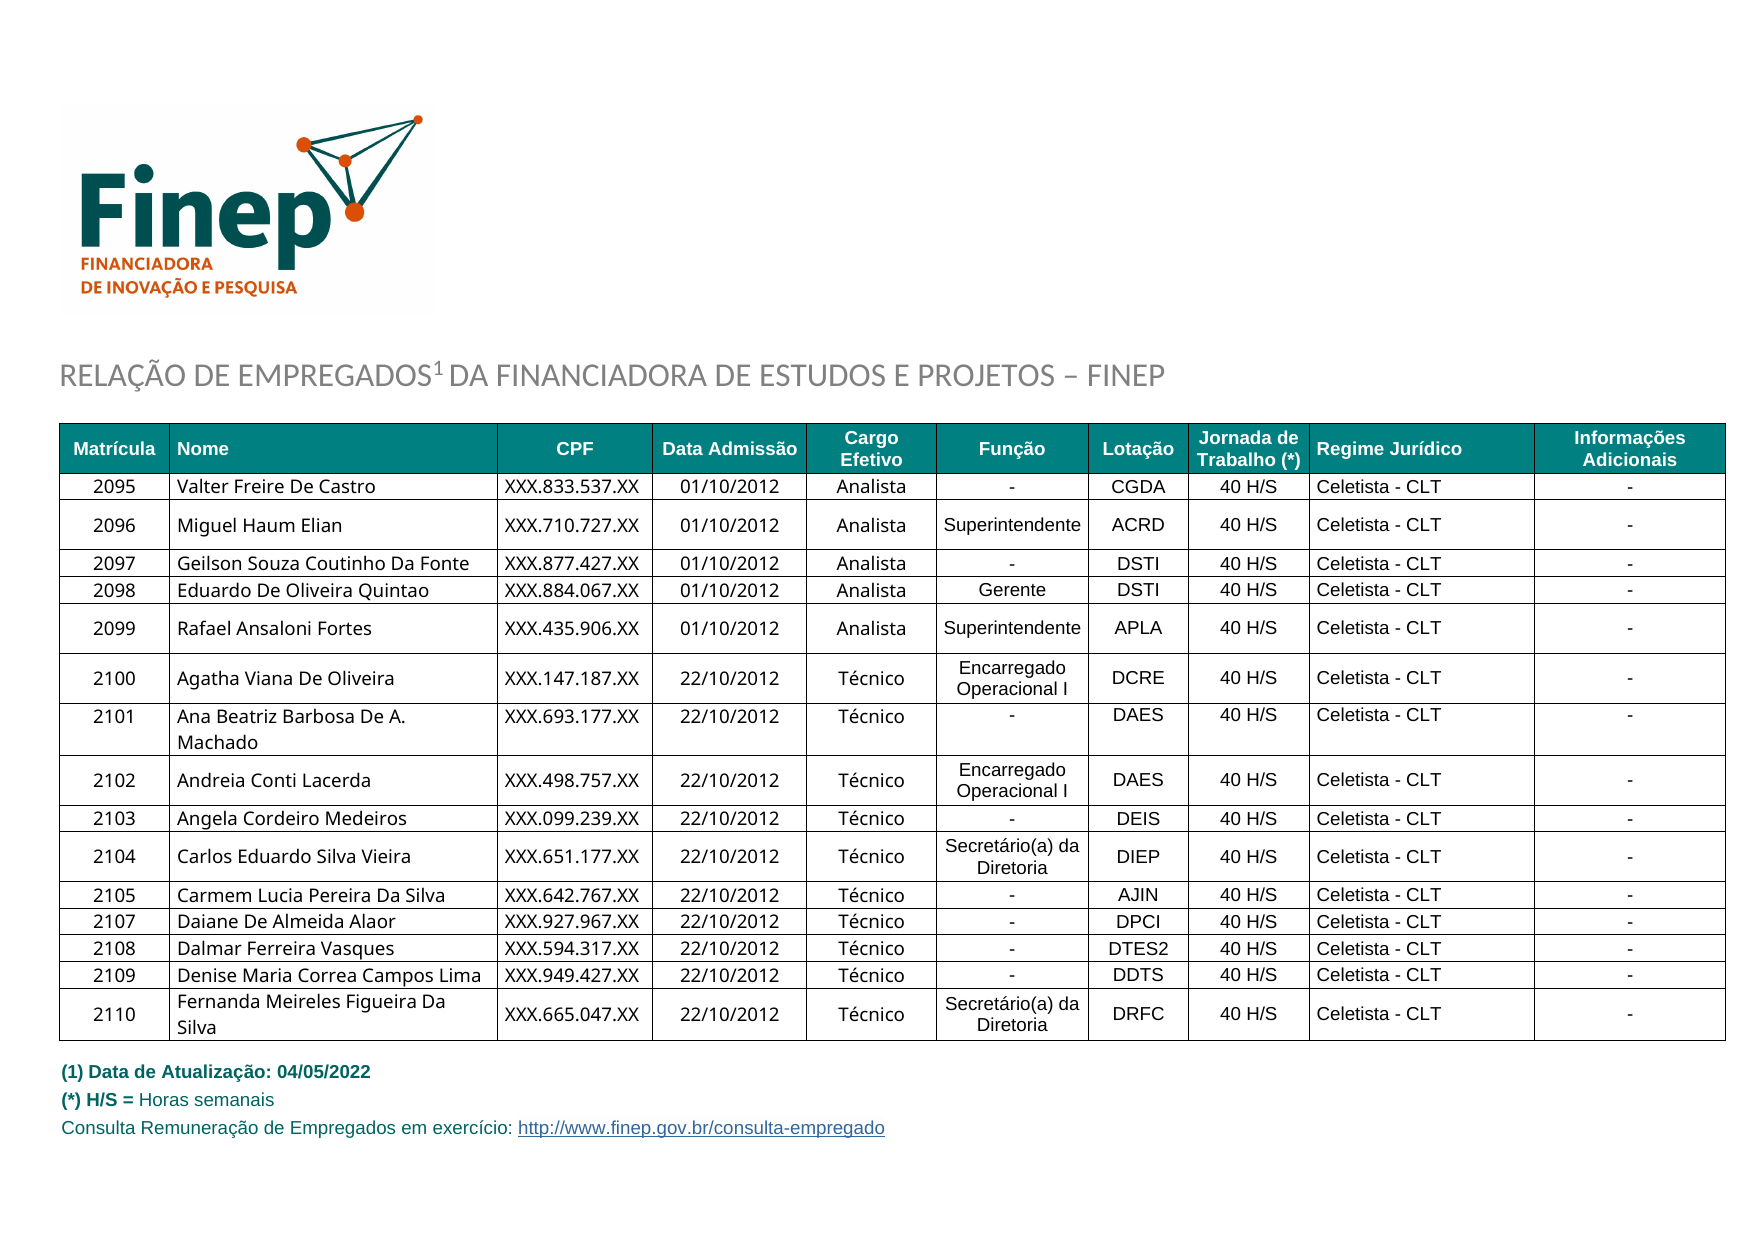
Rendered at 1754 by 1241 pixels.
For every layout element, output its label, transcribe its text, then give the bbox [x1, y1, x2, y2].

table_cell - [1535, 935, 1725, 961]
table_header Jornada de Trabalho (*) [1189, 424, 1309, 473]
table_cell Técnico [807, 704, 936, 754]
table_cell Geilson Souza Coutinho Da Fonte [170, 550, 497, 576]
table_cell Celetista - CLT [1310, 806, 1534, 831]
table_cell - [937, 882, 1088, 908]
table_cell Celetista - CLT [1310, 909, 1534, 934]
table_cell - [1535, 500, 1725, 549]
table_cell 2103 [60, 806, 169, 831]
table_cell Secretário(a) da Diretoria [937, 832, 1088, 881]
table_cell 01/10/2012 [653, 604, 806, 652]
table_header Informações Adicionais [1535, 424, 1725, 473]
table_cell DCRE [1089, 654, 1188, 702]
table_cell 2099 [60, 604, 169, 652]
table_cell 01/10/2012 [653, 550, 806, 576]
table_cell - [1535, 832, 1725, 881]
table_cell XXX.710.727.XX [498, 500, 652, 549]
table_cell Técnico [807, 806, 936, 831]
table_cell Técnico [807, 756, 936, 804]
table_cell Celetista - CLT [1310, 577, 1534, 602]
table_cell 2097 [60, 550, 169, 576]
table_cell Encarregado Operacional I [937, 654, 1088, 702]
table_cell 01/10/2012 [653, 500, 806, 549]
table_cell Fernanda Meireles Figueira Da Silva [170, 989, 497, 1039]
table_cell 40 H/S [1189, 474, 1309, 499]
table_cell Analista [807, 604, 936, 652]
table_cell Celetista - CLT [1310, 989, 1534, 1039]
table_cell Agatha Viana De Oliveira [170, 654, 497, 702]
table_cell XXX.099.239.XX [498, 806, 652, 831]
table_cell 22/10/2012 [653, 806, 806, 831]
table_cell Angela Cordeiro Medeiros [170, 806, 497, 831]
table_cell - [1535, 577, 1725, 602]
table_cell Daiane De Almeida Alaor [170, 909, 497, 934]
table_cell Encarregado Operacional I [937, 756, 1088, 804]
table_cell - [937, 550, 1088, 576]
table_cell Secretário(a) da Diretoria [937, 989, 1088, 1039]
table_cell - [937, 704, 1088, 754]
table_cell Técnico [807, 882, 936, 908]
table_cell 40 H/S [1189, 550, 1309, 576]
table_cell Celetista - CLT [1310, 500, 1534, 549]
table_header Data Admissão [653, 424, 806, 473]
table_cell 22/10/2012 [653, 882, 806, 908]
table_cell - [1535, 474, 1725, 499]
table_cell Celetista - CLT [1310, 935, 1534, 961]
table_cell Celetista - CLT [1310, 962, 1534, 987]
table_cell 01/10/2012 [653, 577, 806, 602]
table_cell DDTS [1089, 962, 1188, 987]
table_cell 22/10/2012 [653, 962, 806, 987]
table_cell 40 H/S [1189, 806, 1309, 831]
table_cell Celetista - CLT [1310, 604, 1534, 652]
table_cell Celetista - CLT [1310, 550, 1534, 576]
table_cell - [1535, 806, 1725, 831]
table_cell 2108 [60, 935, 169, 961]
table_cell Celetista - CLT [1310, 704, 1534, 754]
table_cell DPCI [1089, 909, 1188, 934]
table_cell Técnico [807, 962, 936, 987]
table_cell 22/10/2012 [653, 704, 806, 754]
table_cell - [937, 474, 1088, 499]
table_cell DSTI [1089, 550, 1188, 576]
table_cell 22/10/2012 [653, 654, 806, 702]
table_cell DIEP [1089, 832, 1188, 881]
table_cell 40 H/S [1189, 654, 1309, 702]
table_cell 40 H/S [1189, 962, 1309, 987]
table_cell 2096 [60, 500, 169, 549]
table_cell - [1535, 604, 1725, 652]
table_header Função [937, 424, 1088, 473]
table_cell 22/10/2012 [653, 832, 806, 881]
table_cell XXX.927.967.XX [498, 909, 652, 934]
table_cell Superintendente [937, 604, 1088, 652]
table_cell ACRD [1089, 500, 1188, 549]
table_cell 2100 [60, 654, 169, 702]
table_cell 2104 [60, 832, 169, 881]
table_cell Celetista - CLT [1310, 474, 1534, 499]
table_cell 2110 [60, 989, 169, 1039]
table_header Cargo Efetivo [807, 424, 936, 473]
table_cell Eduardo De Oliveira Quintao [170, 577, 497, 602]
table_cell Celetista - CLT [1310, 654, 1534, 702]
table_cell Técnico [807, 832, 936, 881]
table_cell 40 H/S [1189, 500, 1309, 549]
table_cell 40 H/S [1189, 832, 1309, 881]
table_cell XXX.498.757.XX [498, 756, 652, 804]
table_cell XXX.147.187.XX [498, 654, 652, 702]
table_cell 40 H/S [1189, 704, 1309, 754]
table_cell 40 H/S [1189, 989, 1309, 1039]
table_header Nome [170, 424, 497, 473]
table_cell XXX.594.317.XX [498, 935, 652, 961]
table_cell - [1535, 756, 1725, 804]
table_cell - [1535, 962, 1725, 987]
table_cell Técnico [807, 989, 936, 1039]
table_cell XXX.833.537.XX [498, 474, 652, 499]
table_cell Celetista - CLT [1310, 882, 1534, 908]
table_header Matrícula [60, 424, 169, 473]
table_cell 2098 [60, 577, 169, 602]
table_cell - [1535, 704, 1725, 754]
table_cell 40 H/S [1189, 909, 1309, 934]
table_cell Denise Maria Correa Campos Lima [170, 962, 497, 987]
table_cell - [1535, 550, 1725, 576]
table_cell Ana Beatriz Barbosa De A. Machado [170, 704, 497, 754]
table_cell - [937, 806, 1088, 831]
table_cell - [1535, 882, 1725, 908]
table_cell Celetista - CLT [1310, 756, 1534, 804]
table_cell Técnico [807, 909, 936, 934]
table_cell Técnico [807, 935, 936, 961]
table_cell 40 H/S [1189, 604, 1309, 652]
table_cell 40 H/S [1189, 882, 1309, 908]
table_cell Analista [807, 550, 936, 576]
table_cell XXX.949.427.XX [498, 962, 652, 987]
table_cell XXX.665.047.XX [498, 989, 652, 1039]
table_cell DAES [1089, 756, 1188, 804]
table_cell Miguel Haum Elian [170, 500, 497, 549]
table_cell Analista [807, 577, 936, 602]
table_cell - [1535, 989, 1725, 1039]
table_cell DAES [1089, 704, 1188, 754]
table_cell 2109 [60, 962, 169, 987]
table_cell Analista [807, 474, 936, 499]
table_cell Gerente [937, 577, 1088, 602]
table_cell DSTI [1089, 577, 1188, 602]
table_cell 40 H/S [1189, 577, 1309, 602]
table_cell 40 H/S [1189, 756, 1309, 804]
table_cell - [1535, 654, 1725, 702]
table_cell 22/10/2012 [653, 756, 806, 804]
table_cell APLA [1089, 604, 1188, 652]
table_cell XXX.877.427.XX [498, 550, 652, 576]
table_header Lotação [1089, 424, 1188, 473]
table_cell XXX.693.177.XX [498, 704, 652, 754]
table_cell CGDA [1089, 474, 1188, 499]
table_cell 01/10/2012 [653, 474, 806, 499]
table_cell - [937, 909, 1088, 934]
table_cell 2101 [60, 704, 169, 754]
table_cell Carlos Eduardo Silva Vieira [170, 832, 497, 881]
table_cell XXX.651.177.XX [498, 832, 652, 881]
table_cell Celetista - CLT [1310, 832, 1534, 881]
table_cell 40 H/S [1189, 935, 1309, 961]
table_cell - [1535, 909, 1725, 934]
table_cell 22/10/2012 [653, 909, 806, 934]
table_cell Técnico [807, 654, 936, 702]
table_cell - [937, 935, 1088, 961]
table_cell 22/10/2012 [653, 935, 806, 961]
table_cell 22/10/2012 [653, 989, 806, 1039]
table_cell DRFC [1089, 989, 1188, 1039]
table_cell 2105 [60, 882, 169, 908]
table_cell 2107 [60, 909, 169, 934]
table_cell XXX.642.767.XX [498, 882, 652, 908]
table_cell DEIS [1089, 806, 1188, 831]
table_cell Valter Freire De Castro [170, 474, 497, 499]
table_cell AJIN [1089, 882, 1188, 908]
table_header CPF [498, 424, 652, 473]
table_cell Superintendente [937, 500, 1088, 549]
table_header Regime Jurídico [1310, 424, 1534, 473]
table_cell DTES2 [1089, 935, 1188, 961]
table_cell 2102 [60, 756, 169, 804]
table_cell - [937, 962, 1088, 987]
table_cell XXX.435.906.XX [498, 604, 652, 652]
table_cell Dalmar Ferreira Vasques [170, 935, 497, 961]
table_cell 2095 [60, 474, 169, 499]
table_cell Analista [807, 500, 936, 549]
table_cell Carmem Lucia Pereira Da Silva [170, 882, 497, 908]
table_cell XXX.884.067.XX [498, 577, 652, 602]
table_cell Andreia Conti Lacerda [170, 756, 497, 804]
table_cell Rafael Ansaloni Fortes [170, 604, 497, 652]
